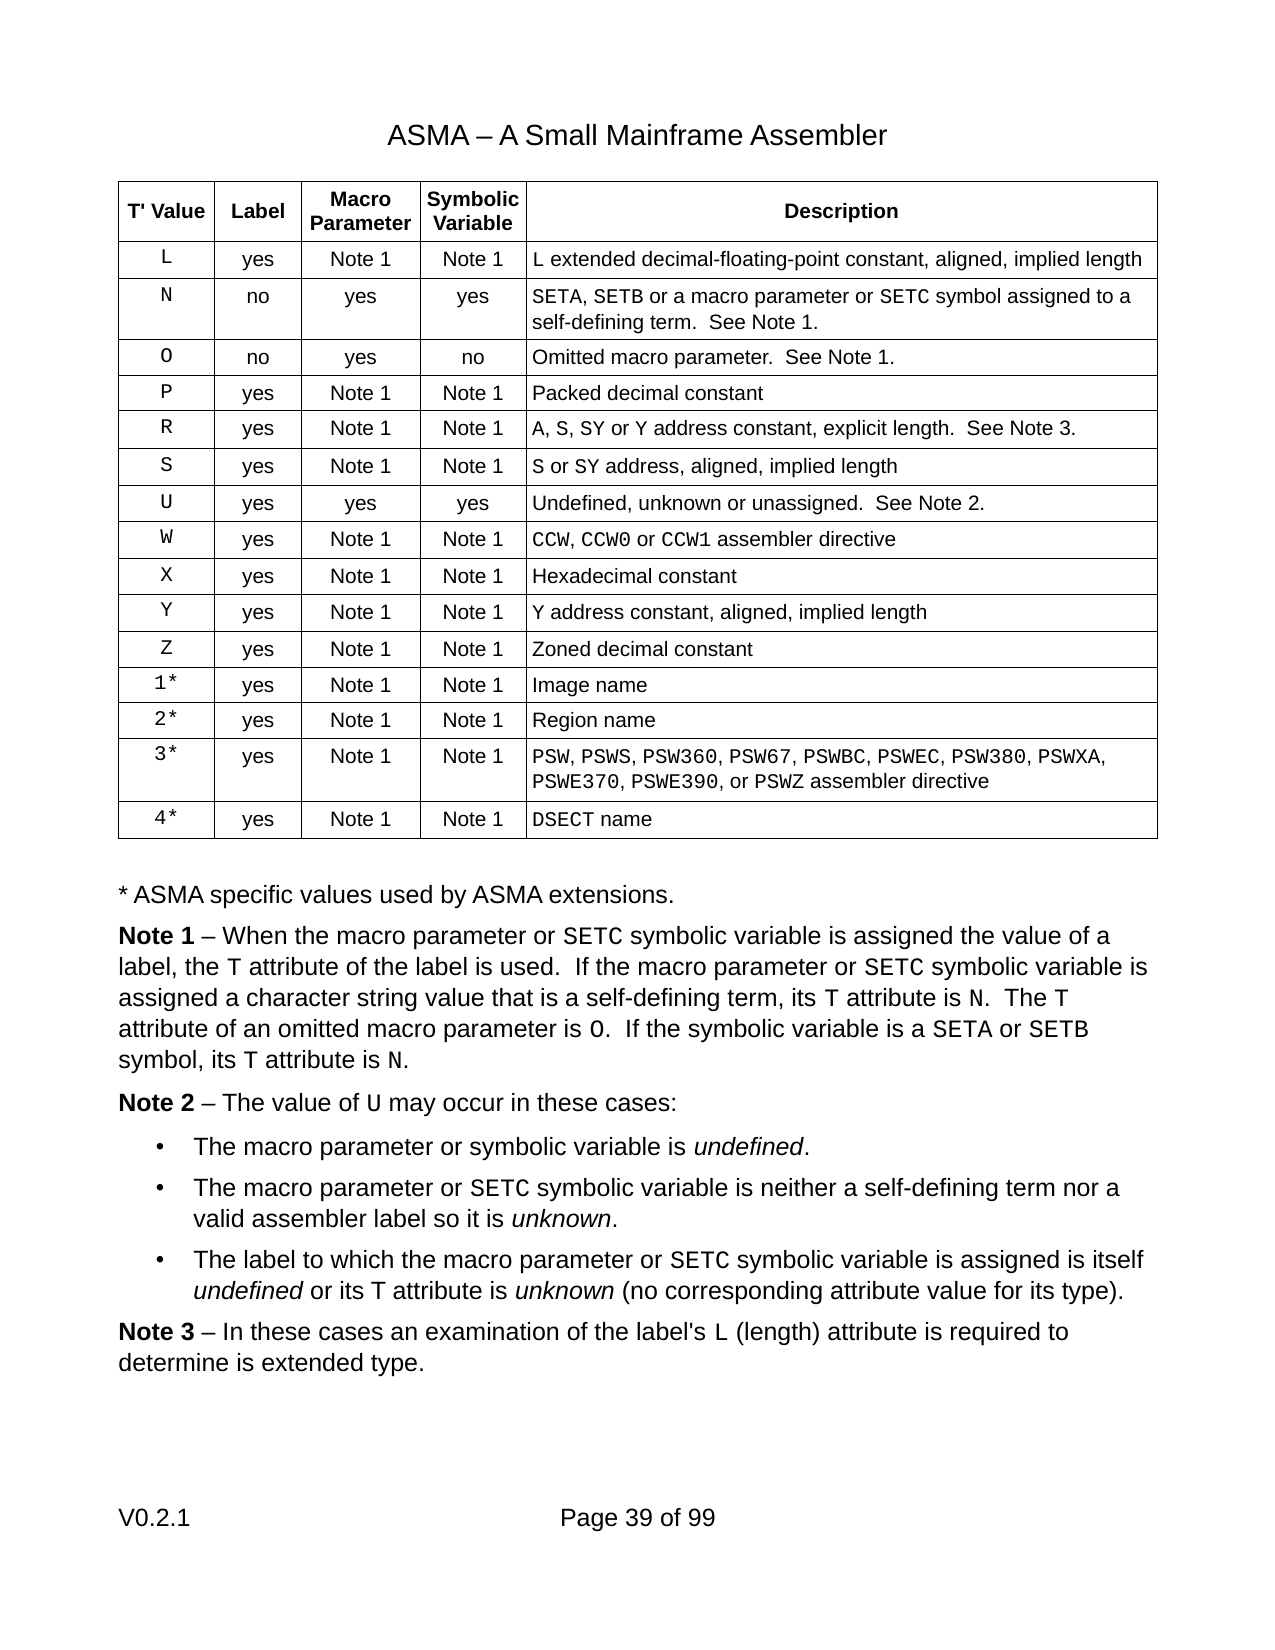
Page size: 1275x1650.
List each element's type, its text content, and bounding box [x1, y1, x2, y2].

table_cell Note 1 [421, 376, 526, 410]
table_header Macro Parameter [302, 182, 420, 241]
table_cell 4* [119, 802, 214, 838]
list The label to which the macro parameter or SETC symbolic variable is assigned is itself undefined or its T attribute is unknown (no corresponding attribute value for its type). [156, 1245, 1157, 1305]
table_cell yes [215, 668, 301, 702]
table_cell 2* [119, 703, 214, 738]
table_cell Note 1 [302, 739, 420, 801]
table_cell Z [119, 632, 214, 667]
table_cell yes [215, 739, 301, 801]
table_cell CCW, CCW0 or CCW1 assembler directive [527, 522, 1157, 558]
table_cell yes [215, 449, 301, 485]
table_cell A, S, SY or Y address constant, explicit length. See Note 3. [527, 411, 1157, 448]
table_cell yes [215, 242, 301, 278]
table_cell Note 1 [302, 703, 420, 738]
table_cell yes [215, 703, 301, 738]
table_cell Y address constant, aligned, implied length [527, 595, 1157, 631]
text Note 1 – When the macro parameter or SETC symbolic variable is assigned the value of a label, the T attribute of the label is used. If the macro parameter or SETC symbolic variable is assigned a character string value that is a self-defining term, its T attribute is N. The T attribute of an omitted macro parameter is O. If the symbolic variable is a SETA or SETB symbol, its T attribute is N. [118, 921, 1157, 1076]
table_cell U [119, 486, 214, 521]
table_cell Note 1 [421, 668, 526, 702]
table_cell Packed decimal constant [527, 376, 1157, 410]
table_cell Note 1 [421, 703, 526, 738]
table_header Description [527, 182, 1157, 241]
table_cell yes [215, 376, 301, 410]
table_cell SETA, SETB or a macro parameter or SETC symbol assigned to a self-defining term. See Note 1. [527, 279, 1157, 339]
table_cell R [119, 411, 214, 448]
table_cell S or SY address, aligned, implied length [527, 449, 1157, 485]
table_cell 1* [119, 668, 214, 702]
table_cell DSECT name [527, 802, 1157, 838]
table_cell Note 1 [302, 242, 420, 278]
table_cell Note 1 [302, 522, 420, 558]
table_cell no [215, 340, 301, 375]
table_cell Note 1 [302, 632, 420, 667]
table_cell P [119, 376, 214, 410]
table_cell N [119, 279, 214, 339]
table_cell L [119, 242, 214, 278]
table_cell Note 1 [421, 522, 526, 558]
table_cell Note 1 [302, 559, 420, 594]
list The macro parameter or symbolic variable is undefined. [156, 1131, 1157, 1160]
table_cell yes [421, 486, 526, 521]
table_cell yes [215, 559, 301, 594]
table_cell Zoned decimal constant [527, 632, 1157, 667]
table_cell Region name [527, 703, 1157, 738]
table_cell yes [302, 486, 420, 521]
table_cell Note 1 [302, 595, 420, 631]
table_cell PSW, PSWS, PSW360, PSW67, PSWBC, PSWEC, PSW380, PSWXA, PSWE370, PSWE390, or PSWZ assembler directive [527, 739, 1157, 801]
table_cell Note 1 [421, 632, 526, 667]
table_cell Note 1 [421, 242, 526, 278]
table_cell Note 1 [421, 595, 526, 631]
table_cell Note 1 [302, 449, 420, 485]
table_header Label [215, 182, 301, 241]
table_cell Note 1 [421, 449, 526, 485]
table_cell yes [215, 522, 301, 558]
table_cell no [421, 340, 526, 375]
table_cell Note 1 [302, 668, 420, 702]
table_cell Note 1 [421, 739, 526, 801]
table_cell Note 1 [421, 802, 526, 838]
table_cell yes [215, 802, 301, 838]
table_cell S [119, 449, 214, 485]
table_cell L extended decimal-floating-point constant, aligned, implied length [527, 242, 1157, 278]
text Note 2 – The value of U may occur in these cases: [118, 1088, 1157, 1119]
table_cell no [215, 279, 301, 339]
table_cell yes [215, 595, 301, 631]
table_cell O [119, 340, 214, 375]
table_cell Y [119, 595, 214, 631]
text Note 3 – In these cases an examination of the label's L (length) attribute is required to determine is extended type. [118, 1317, 1157, 1377]
table_header T' Value [119, 182, 214, 241]
table_cell Note 1 [302, 411, 420, 448]
list The macro parameter or SETC symbolic variable is neither a self-defining term nor a valid assembler label so it is unknown. [156, 1173, 1157, 1232]
table_cell Note 1 [302, 802, 420, 838]
table_cell Note 1 [421, 559, 526, 594]
table_cell Note 1 [302, 376, 420, 410]
table_cell yes [302, 340, 420, 375]
table_cell X [119, 559, 214, 594]
table_cell yes [215, 486, 301, 521]
table_cell yes [302, 279, 420, 339]
table_cell Undefined, unknown or unassigned. See Note 2. [527, 486, 1157, 521]
table_cell Note 1 [421, 411, 526, 448]
table_cell 3* [119, 739, 214, 801]
table_cell yes [215, 632, 301, 667]
table_header Symbolic Variable [421, 182, 526, 241]
text * ASMA specific values used by ASMA extensions. [118, 879, 1157, 908]
table_cell Omitted macro parameter. See Note 1. [527, 340, 1157, 375]
table_cell yes [215, 411, 301, 448]
table_cell yes [421, 279, 526, 339]
table_cell Image name [527, 668, 1157, 702]
table_cell W [119, 522, 214, 558]
table_cell Hexadecimal constant [527, 559, 1157, 594]
